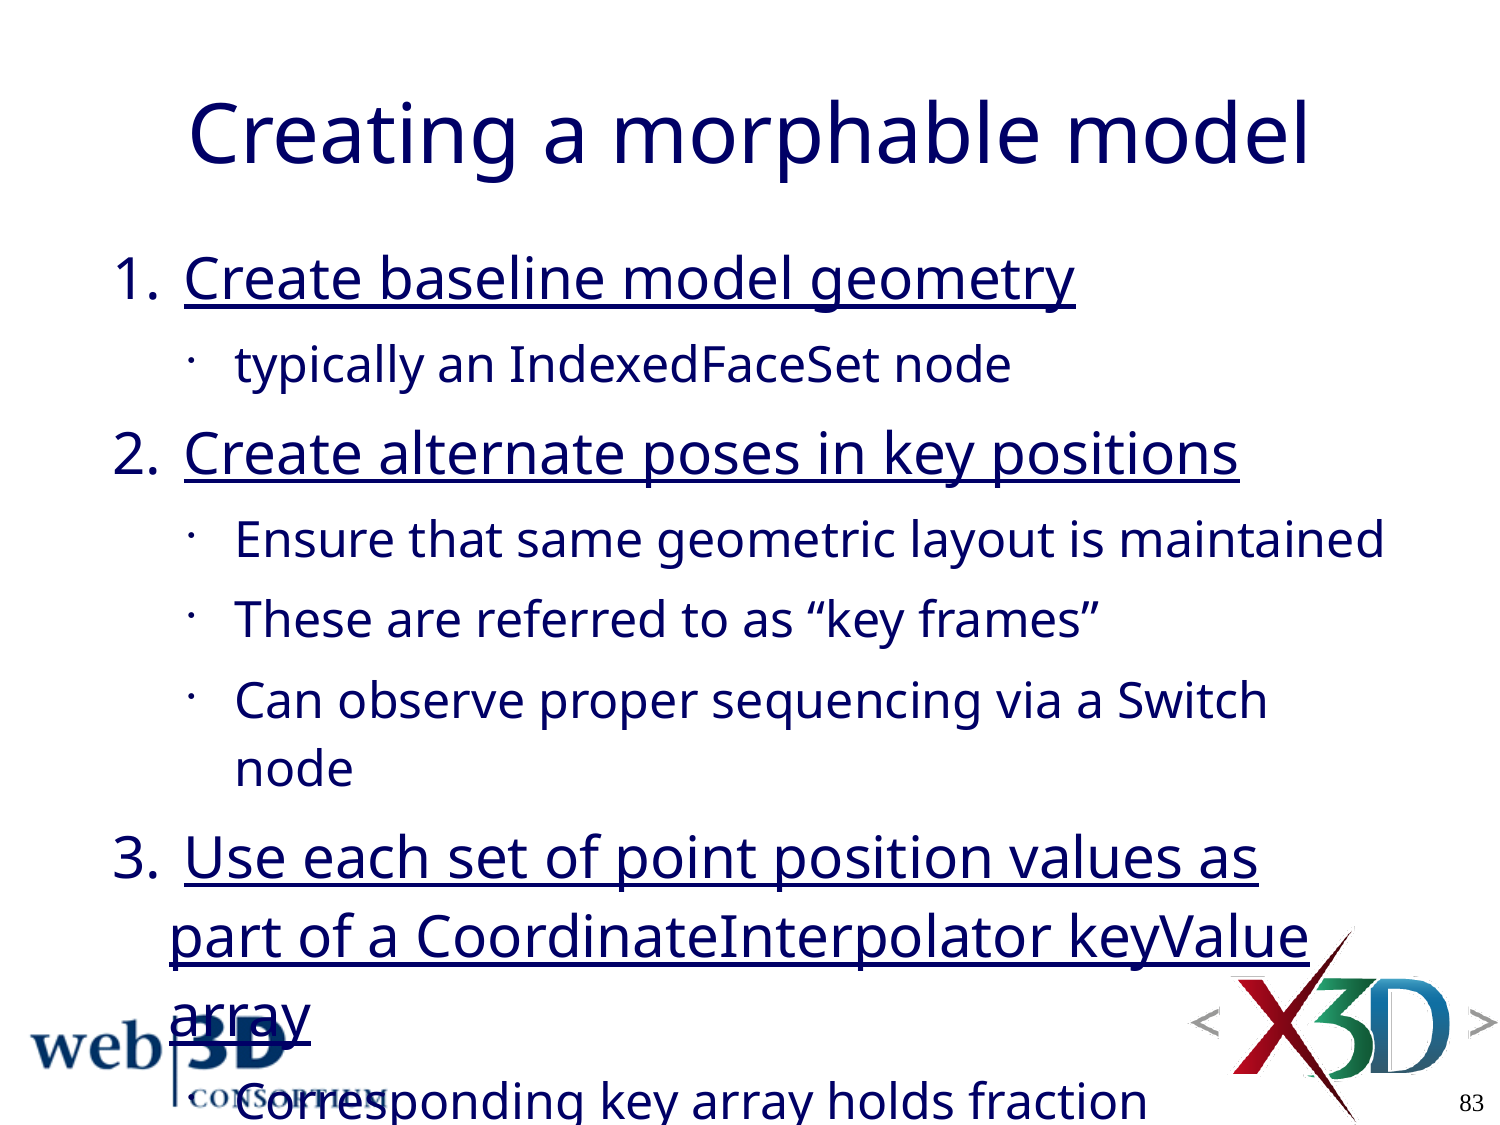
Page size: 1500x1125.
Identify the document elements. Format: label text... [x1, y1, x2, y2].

picture [397, 1095, 411, 1116]
picture [272, 1095, 288, 1116]
title Creating a morphable model [112, 44, 1388, 218]
picture [1187, 926, 1500, 1125]
picture [12, 998, 413, 1118]
picture [343, 1095, 357, 1103]
list Create baseline model geometry typically an IndexedFaceSet node Create alternate poses in key positions Ensure that same geometric layout is maintained These are referred to as “key frames” Can observe proper sequencing via a Switch node Use each set of point position values as part of a CoordinateInterpolator keyValue array Corresponding key array holds fraction durations, similar to any other interpolator node [112, 237, 1388, 986]
